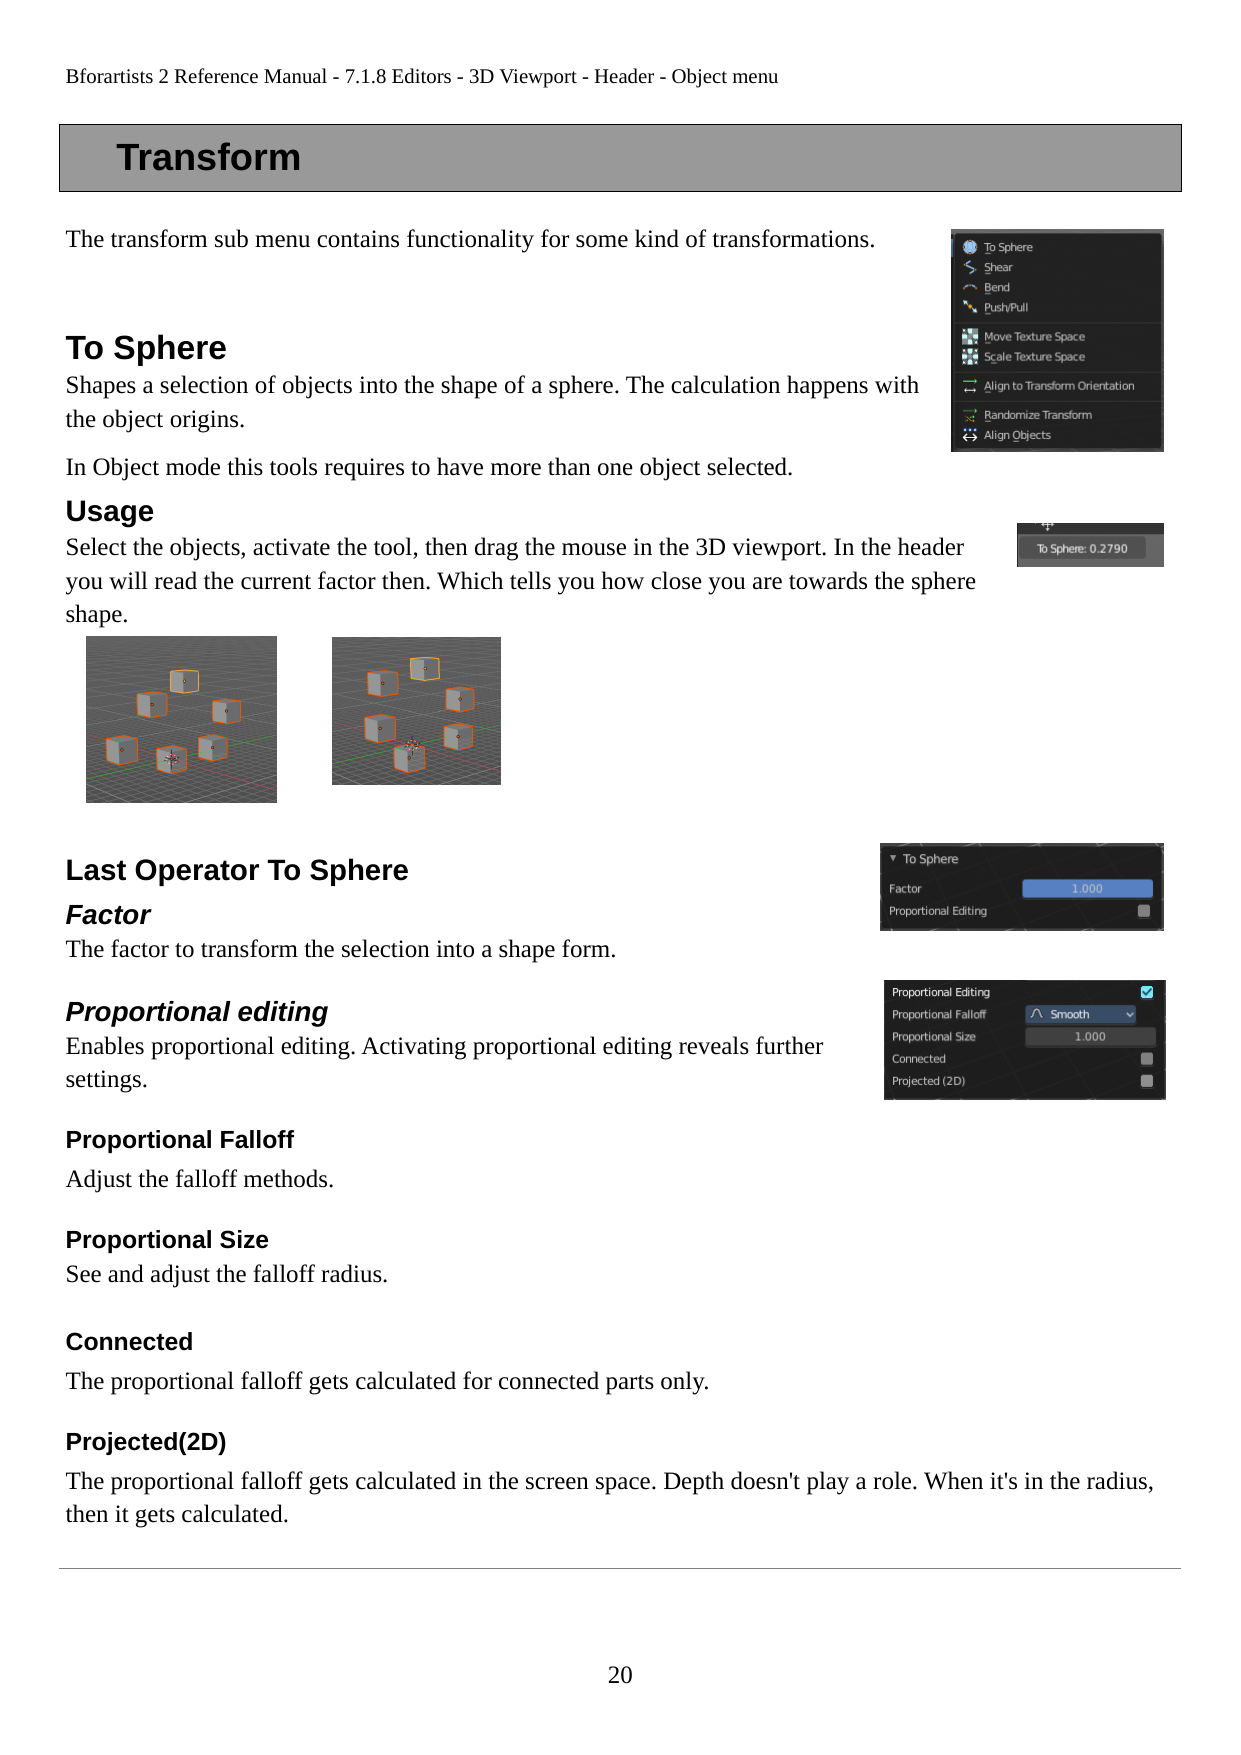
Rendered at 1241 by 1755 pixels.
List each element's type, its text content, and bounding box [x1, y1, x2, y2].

subtitle Factor [59, 893, 880, 929]
subtitle [1166, 990, 1181, 1026]
text Enables proportional editing. Activating proportional editing reveals further settings. [59, 1026, 884, 1093]
text See and adjust the falloff radius. [59, 1253, 1181, 1287]
subtitle Usage [59, 489, 1181, 527]
subtitle Proportional editing [59, 990, 884, 1026]
subtitle [1164, 322, 1181, 365]
text Adjust the falloff methods. [59, 1159, 1181, 1193]
text The proportional falloff gets calculated in the screen space. Depth doesn't play a role. When it's in the radius, then it gets calculated. [59, 1461, 1181, 1534]
text Select the objects, activate the tool, then drag the mouse in the 3D viewport. In the header you will read the current factor then. Which tells you how close you are towards the sphere shape. [59, 527, 1181, 628]
subtitle [1164, 847, 1181, 887]
subtitle Proportional Falloff [59, 1120, 1181, 1154]
table_header Transform [60, 125, 1181, 191]
text Shapes a selection of objects into the shape of a sphere. The calculation happens with the object origins. [59, 365, 951, 433]
subtitle [1164, 893, 1181, 929]
picture [86, 636, 277, 803]
subtitle Connected [59, 1321, 1181, 1355]
subtitle To Sphere [59, 322, 951, 365]
subtitle Last Operator To Sphere [59, 847, 880, 887]
picture [880, 843, 1164, 931]
picture [951, 229, 1164, 452]
text The transform sub menu contains functionality for some kind of transformations. [59, 225, 1181, 252]
text The proportional falloff gets calculated for connected parts only. [59, 1361, 1181, 1395]
subtitle Proportional Size [59, 1219, 1181, 1253]
text In Object mode this tools requires to have more than one object selected. [59, 446, 1181, 480]
picture [1017, 523, 1164, 567]
text The factor to transform the selection into a shape form. [59, 929, 1181, 963]
subtitle Projected(2D) [59, 1421, 1181, 1455]
picture [884, 980, 1166, 1100]
picture [332, 637, 501, 785]
